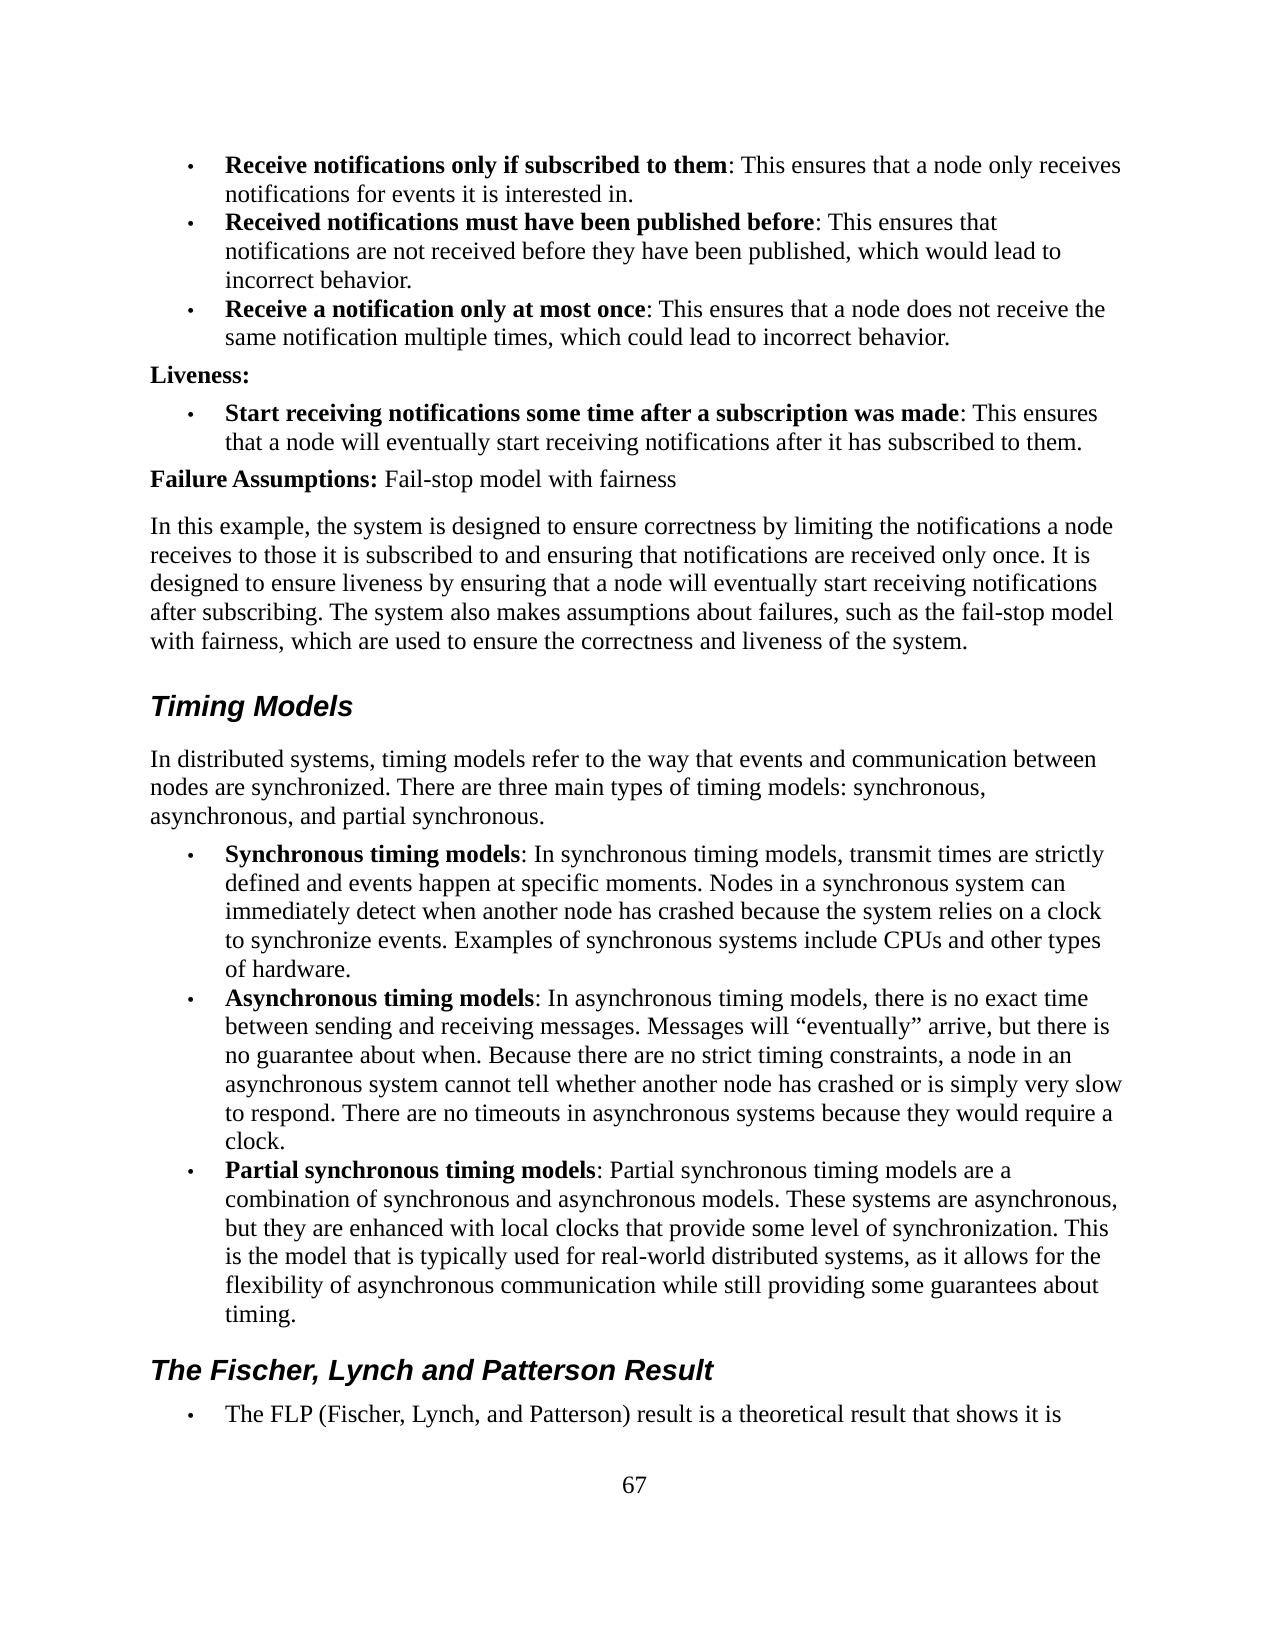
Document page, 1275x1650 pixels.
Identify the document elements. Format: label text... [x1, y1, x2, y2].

list Received notifications must have been published before: This ensures that notifications are not received before they have been published, which would lead to incorrect behavior. [187, 207, 1125, 294]
list Asynchronous timing models: In asynchronous timing models, there is no exact time between sending and receiving messages. Messages will “eventually” arrive, but there is no guarantee about when. Because there are no strict timing constraints, a node in an asynchronous system cannot tell whether another node has crashed or is simply very slow to respond. There are no timeouts in asynchronous systems because they would require a clock. [187, 983, 1125, 1155]
subtitle The Fischer, Lynch and Patterson Result [150, 1353, 1125, 1386]
text Liveness: [150, 360, 1125, 389]
list Receive a notification only at most once: This ensures that a node does not receive the same notification multiple times, which could lead to incorrect behavior. [187, 294, 1125, 351]
list The FLP (Fischer, Lynch, and Patterson) result is a theoretical result that shows it is [187, 1399, 1125, 1427]
list Synchronous timing models: In synchronous timing models, transmit times are strictly defined and events happen at specific moments. Nodes in a synchronous system can immediately detect when another node has crashed because the system relies on a clock to synchronize events. Examples of synchronous systems include CPUs and other types of hardware. [187, 839, 1125, 983]
subtitle Timing Models [150, 689, 1125, 722]
text In this example, the system is designed to ensure correctness by limiting the notifications a node receives to those it is subscribed to and ensuring that notifications are received only once. It is designed to ensure liveness by ensuring that a node will eventually start receiving notifications after subscribing. The system also makes assumptions about failures, such as the fail-stop model with fairness, which are used to ensure the correctness and liveness of the system. [150, 511, 1125, 655]
text In distributed systems, timing models refer to the way that events and communication between nodes are synchronized. There are three main types of timing models: synchronous, asynchronous, and partial synchronous. [150, 744, 1125, 830]
list Start receiving notifications some time after a subscription was made: This ensures that a node will eventually start receiving notifications after it has subscribed to them. [187, 398, 1125, 455]
list Partial synchronous timing models: Partial synchronous timing models are a combination of synchronous and asynchronous models. These systems are asynchronous, but they are enhanced with local clocks that provide some level of synchronization. This is the model that is typically used for real-world distributed systems, as it allows for the flexibility of asynchronous communication while still providing some guarantees about timing. [187, 1155, 1125, 1328]
text Failure Assumptions: Fail-stop model with fairness [150, 464, 1125, 493]
list Receive notifications only if subscribed to them: This ensures that a node only receives notifications for events it is interested in. [187, 150, 1125, 207]
